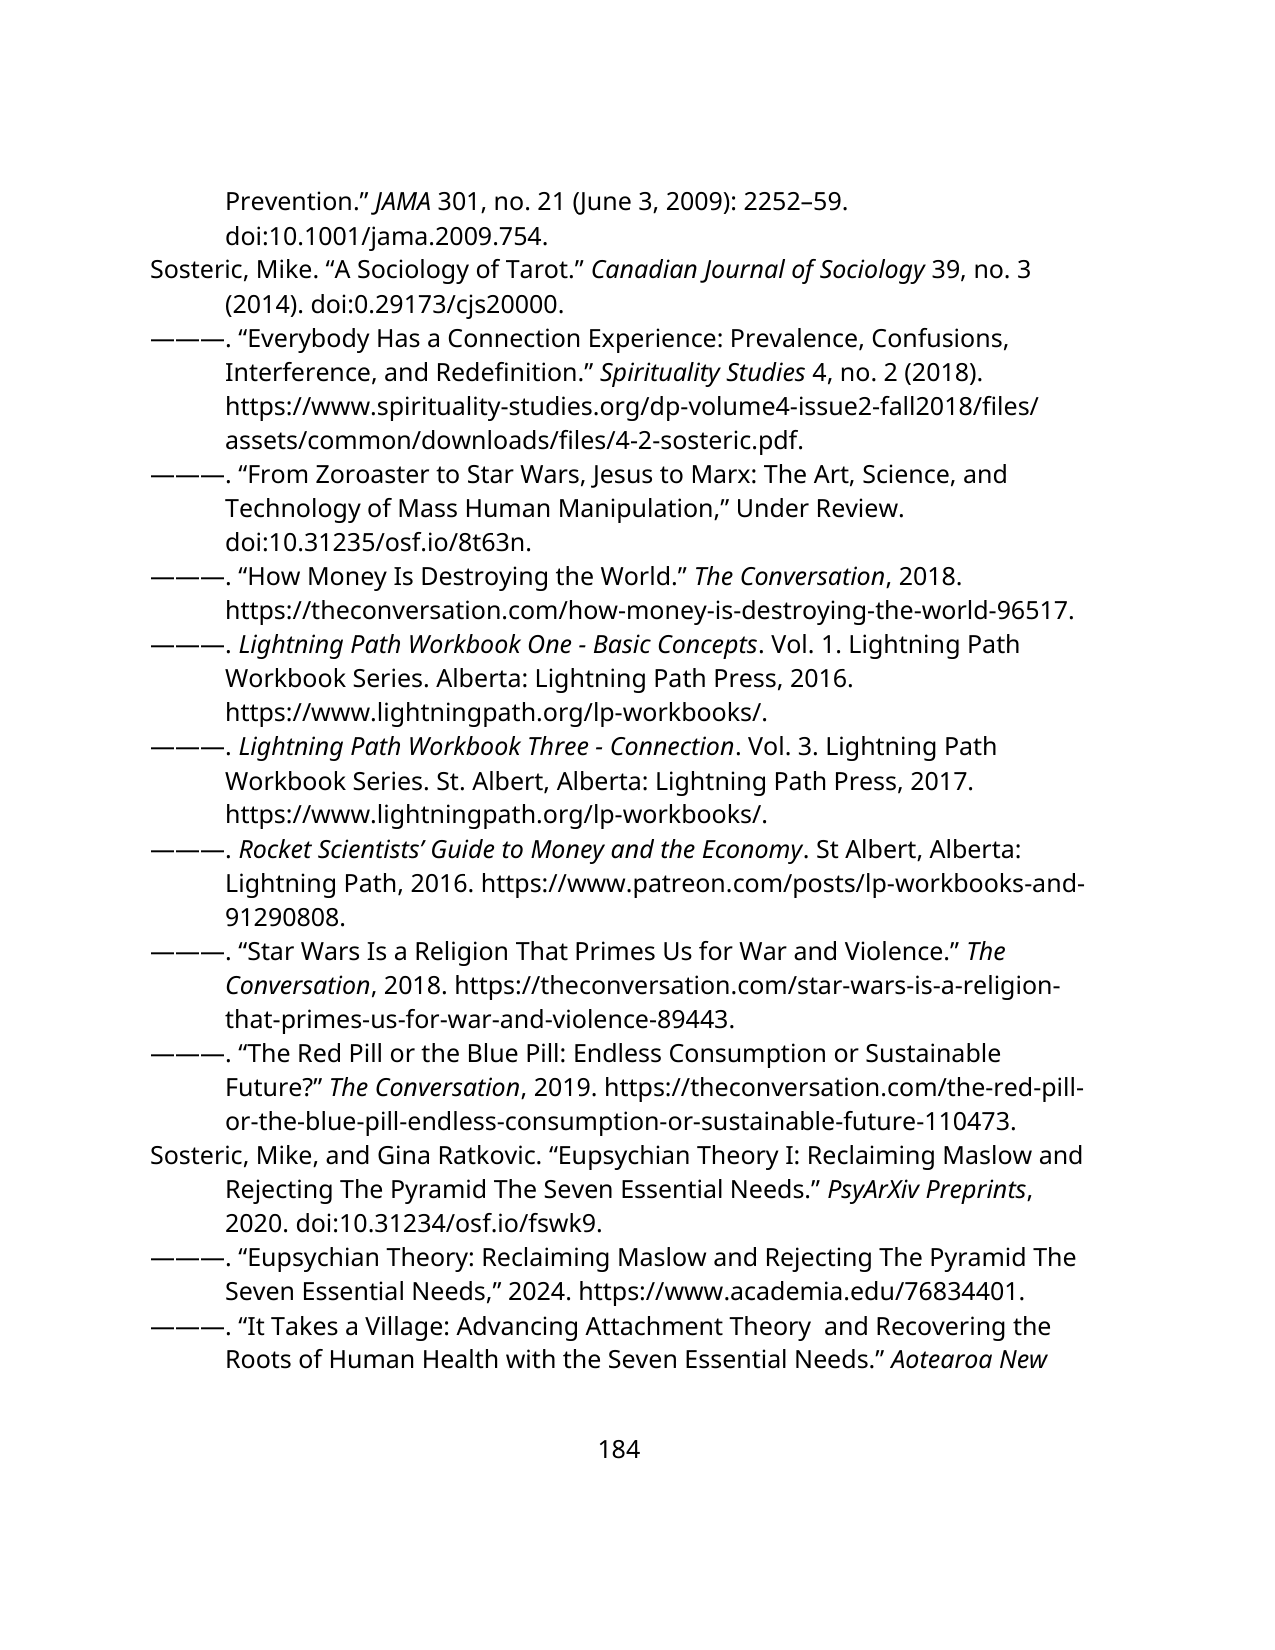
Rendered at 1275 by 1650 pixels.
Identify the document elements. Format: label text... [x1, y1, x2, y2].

text ———. “Eupsychian Theory: Reclaiming Maslow and Rejecting The Pyramid The Seven Essential Needs,” 2024. https://www.academia.edu/76834401. [150, 1240, 1087, 1308]
text Prevention.” JAMA 301, no. 21 (June 3, 2009): 2252–59. doi:10.1001/jama.2009.754. [150, 184, 1087, 252]
text ———. “It Takes a Village: Advancing Attachment Theory and Recovering the Roots of Human Health with the Seven Essential Needs.” Aotearoa New [150, 1308, 1087, 1376]
text Sosteric, Mike, and Gina Ratkovic. “Eupsychian Theory I: Reclaiming Maslow and Rejecting The Pyramid The Seven Essential Needs.” PsyArXiv Preprints, 2020. doi:10.31234/osf.io/fswk9. [150, 1138, 1087, 1240]
text ———. “From Zoroaster to Star Wars, Jesus to Marx: The Art, Science, and Technology of Mass Human Manipulation,” Under Review. doi:10.31235/osf.io/8t63n. [150, 457, 1087, 559]
text ———. Lightning Path Workbook Three - Connection. Vol. 3. Lightning Path Workbook Series. St. Albert, Alberta: Lightning Path Press, 2017. https://www.lightningpath.org/lp-workbooks/. [150, 729, 1087, 831]
text ———. “Everybody Has a Connection Experience: Prevalence, Confusions, Interference, and Redefinition.” Spirituality Studies 4, no. 2 (2018). https://www.spirituality-studies.org/dp-volume4-issue2-fall2018/files/assets/common/downloads/files/4-2-sosteric.pdf. [150, 320, 1087, 457]
text ———. “The Red Pill or the Blue Pill: Endless Consumption or Sustainable Future?” The Conversation, 2019. https://theconversation.com/the-red-pill-or-the-blue-pill-endless-consumption-or-sustainable-future-110473. [150, 1036, 1087, 1138]
text Sosteric, Mike. “A Sociology of Tarot.” Canadian Journal of Sociology 39, no. 3 (2014). doi:0.29173/cjs20000. [150, 252, 1087, 320]
text ———. “How Money Is Destroying the World.” The Conversation, 2018. https://theconversation.com/how-money-is-destroying-the-world-96517. [150, 559, 1087, 627]
text ———. Rocket Scientists’ Guide to Money and the Economy. St Albert, Alberta: Lightning Path, 2016. https://www.patreon.com/posts/lp-workbooks-and-91290808. [150, 831, 1087, 933]
text ———. “Star Wars Is a Religion That Primes Us for War and Violence.” The Conversation, 2018. https://theconversation.com/star-wars-is-a-religion-that-primes-us-for-war-and-violence-89443. [150, 933, 1087, 1036]
text ———. Lightning Path Workbook One - Basic Concepts. Vol. 1. Lightning Path Workbook Series. Alberta: Lightning Path Press, 2016. https://www.lightningpath.org/lp-workbooks/. [150, 627, 1087, 729]
